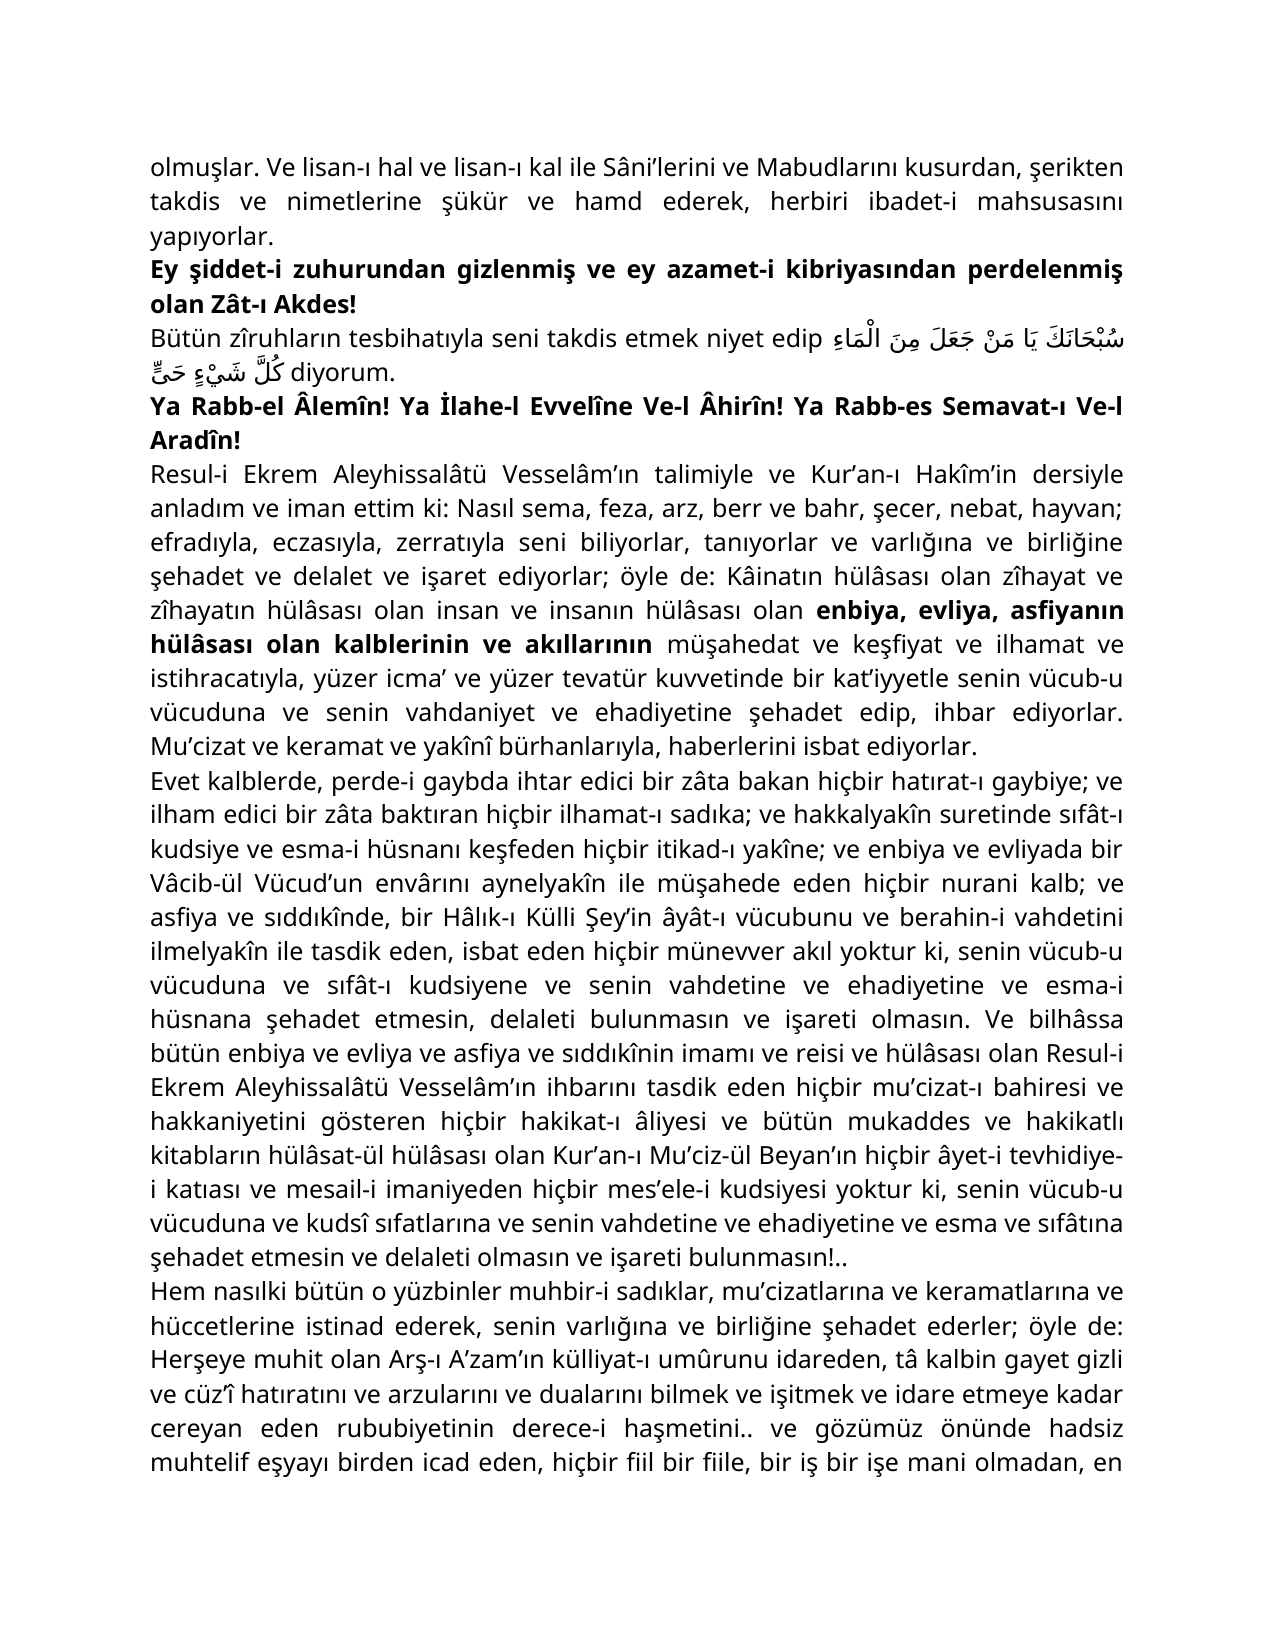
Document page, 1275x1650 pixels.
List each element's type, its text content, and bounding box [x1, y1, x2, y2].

text olmuşlar. Ve lisan-ı hal ve lisan-ı kal ile Sâni’lerini ve Mabudlarını kusurdan, şerikten takdis ve nimetlerine şükür ve hamd ederek, herbiri ibadet-i mahsusasını yapıyorlar. [150, 150, 1125, 252]
text Hem nasılki bütün o yüzbinler muhbir-i sadıklar, mu’cizatlarına ve keramatlarına ve hüccetlerine istinad ederek, senin varlığına ve birliğine şehadet ederler; öyle de: Herşeye muhit olan Arş-ı A’zam’ın külliyat-ı umûrunu idareden, tâ kalbin gayet gizli ve cüz’î hatıratını ve arzularını ve dualarını bilmek ve işitmek ve idare etmeye kadar cereyan eden rububiyetinin derece-i haşmetini.. ve gözümüz önünde hadsiz muhtelif eşyayı birden icad eden, hiçbir fiil bir fiile, bir iş bir işe mani olmadan, en [150, 1274, 1125, 1478]
text Resul-i Ekrem Aleyhissalâtü Vesselâm’ın talimiyle ve Kur’an-ı Hakîm’in dersiyle anladım ve iman ettim ki: Nasıl sema, feza, arz, berr ve bahr, şecer, nebat, hayvan; efradıyla, eczasıyla, zerratıyla seni biliyorlar, tanıyorlar ve varlığına ve birliğine şehadet ve delalet ve işaret ediyorlar; öyle de: Kâinatın hülâsası olan zîhayat ve zîhayatın hülâsası olan insan ve insanın hülâsası olan enbiya, evliya, asfiyanın hülâsası olan kalblerinin ve akıllarının müşahedat ve keşfiyat ve ilhamat ve istihracatıyla, yüzer icma’ ve yüzer tevatür kuvvetinde bir kat’iyyetle senin vücub-u vücuduna ve senin vahdaniyet ve ehadiyetine şehadet edip, ihbar ediyorlar. Mu’cizat ve keramat ve yakînî bürhanlarıyla, haberlerini isbat ediyorlar. [150, 457, 1125, 763]
text Ya Rabb-el Âlemîn! Ya İlahe-l Evvelîne Ve-l Âhirîn! Ya Rabb-es Semavat-ı Ve-l Aradîn! [150, 388, 1125, 457]
text Evet kalblerde, perde-i gaybda ihtar edici bir zâta bakan hiçbir hatırat-ı gaybiye; ve ilham edici bir zâta baktıran hiçbir ilhamat-ı sadıka; ve hakkalyakîn suretinde sıfât-ı kudsiye ve esma-i hüsnanı keşfeden hiçbir itikad-ı yakîne; ve enbiya ve evliyada bir Vâcib-ül Vücud’un envârını aynelyakîn ile müşahede eden hiçbir nurani kalb; ve asfiya ve sıddıkînde, bir Hâlık-ı Külli Şey’in âyât-ı vücubunu ve berahin-i vahdetini ilmelyakîn ile tasdik eden, isbat eden hiçbir münevver akıl yoktur ki, senin vücub-u vücuduna ve sıfât-ı kudsiyene ve senin vahdetine ve ehadiyetine ve esma-i hüsnana şehadet etmesin, delaleti bulunmasın ve işareti olmasın. Ve bilhâssa bütün enbiya ve evliya ve asfiya ve sıddıkînin imamı ve reisi ve hülâsası olan Resul-i Ekrem Aleyhissalâtü Vesselâm’ın ihbarını tasdik eden hiçbir mu’cizat-ı bahiresi ve hakkaniyetini gösteren hiçbir hakikat-ı âliyesi ve bütün mukaddes ve hakikatlı kitabların hülâsat-ül hülâsası olan Kur’an-ı Mu’ciz-ül Beyan’ın hiçbir âyet-i tevhidiye-i katıası ve mesail-i imaniyeden hiçbir mes’ele-i kudsiyesi yoktur ki, senin vücub-u vücuduna ve kudsî sıfatlarına ve senin vahdetine ve ehadiyetine ve esma ve sıfâtına şehadet etmesin ve delaleti olmasın ve işareti bulunmasın!.. [150, 763, 1125, 1274]
text Bütün zîruhların tesbihatıyla seni takdis etmek niyet edip سُبْحَانَكَ يَا مَنْ جَعَلَ مِنَ الْمَاءِ كُلَّ شَيْءٍ حَىٍّ diyorum. [150, 320, 1125, 388]
text Ey şiddet-i zuhurundan gizlenmiş ve ey azamet-i kibriyasından perdelenmiş olan Zât-ı Akdes! [150, 252, 1125, 320]
